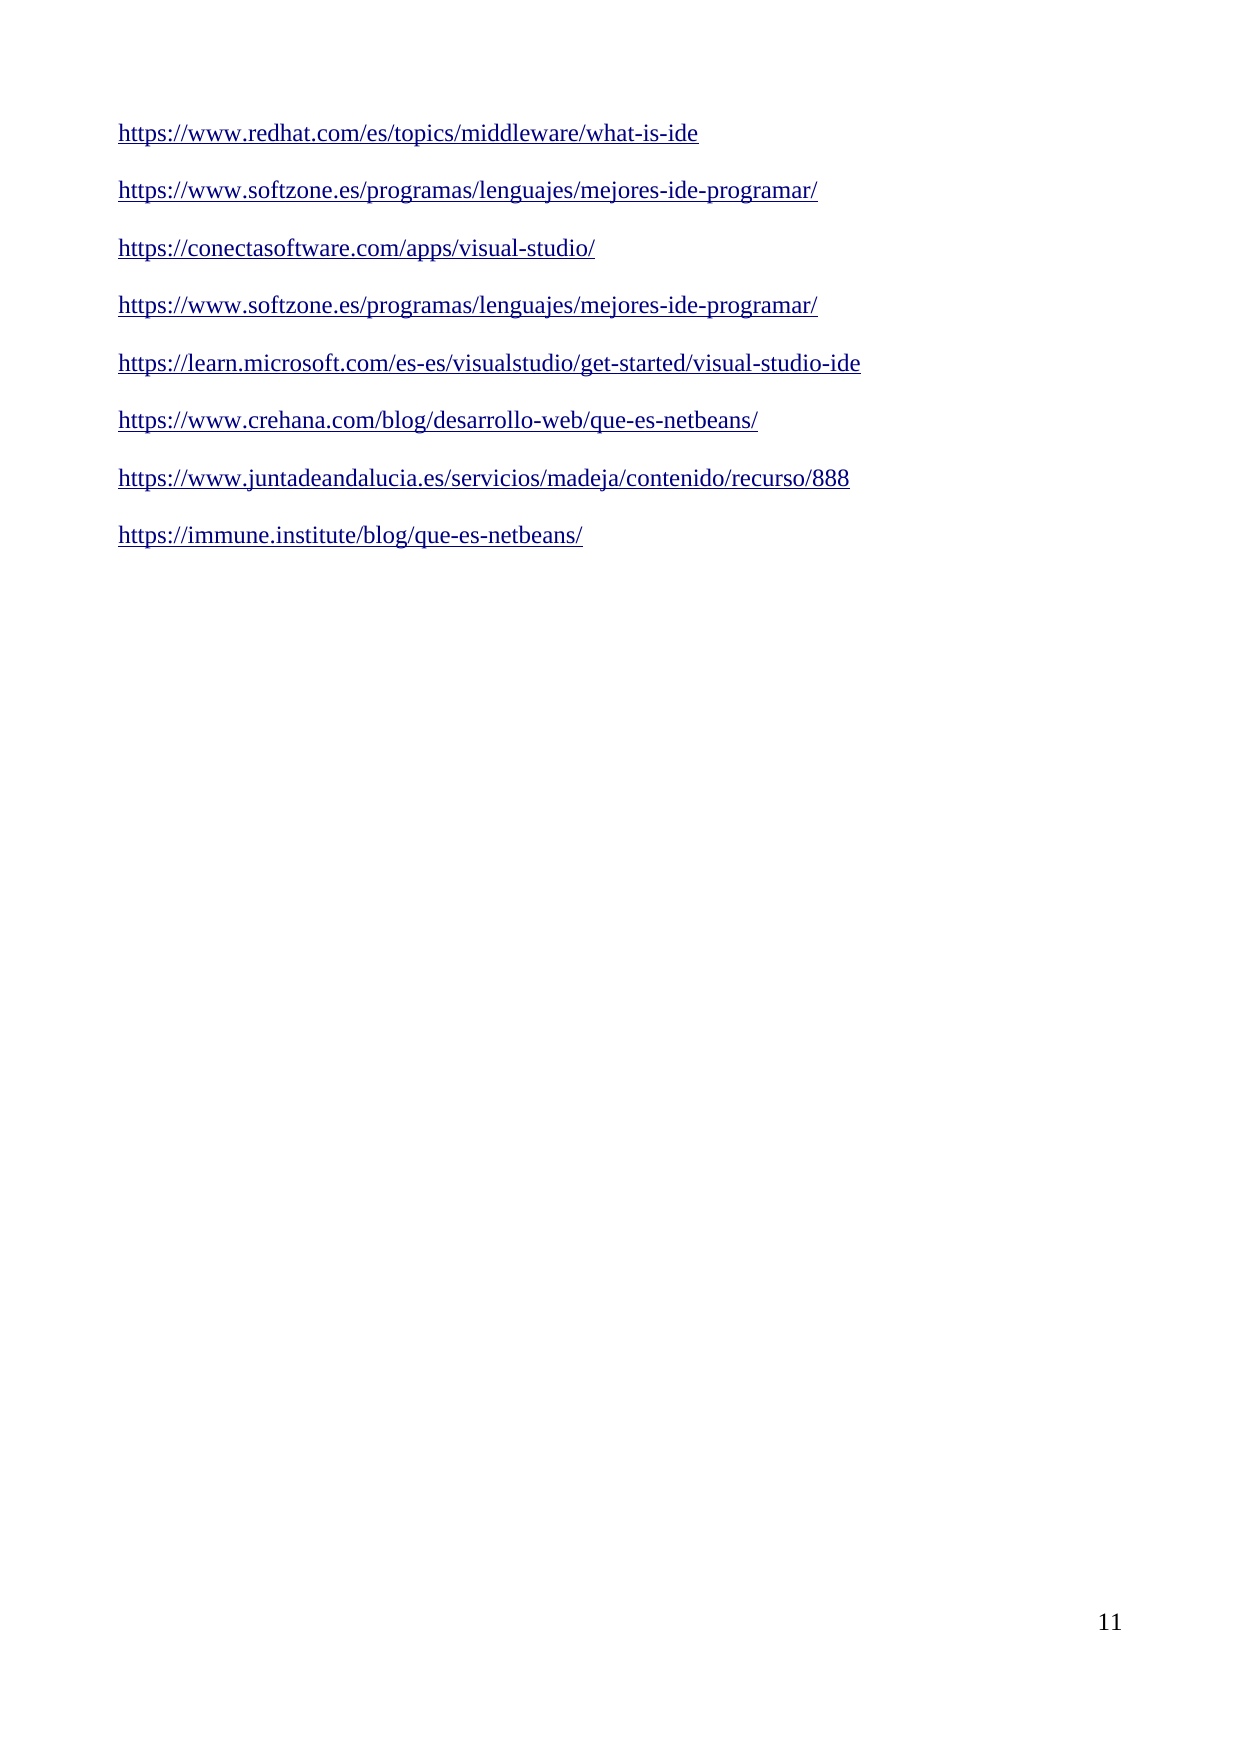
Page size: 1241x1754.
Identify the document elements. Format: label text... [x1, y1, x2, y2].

text https://www.juntadeandalucia.es/servicios/madeja/contenido/recurso/888 [118, 463, 1122, 492]
text https://immune.institute/blog/que-es-netbeans/ [118, 521, 1122, 549]
text https://learn.microsoft.com/es-es/visualstudio/get-started/visual-studio-ide [118, 348, 1122, 377]
text https://www.softzone.es/programas/lenguajes/mejores-ide-programar/ [118, 176, 1122, 204]
text https://www.crehana.com/blog/desarrollo-web/que-es-netbeans/ [118, 406, 1122, 434]
text https://www.redhat.com/es/topics/middleware/what-is-ide [118, 118, 1122, 147]
text https://conectasoftware.com/apps/visual-studio/ [118, 233, 1122, 262]
text https://www.softzone.es/programas/lenguajes/mejores-ide-programar/ [118, 291, 1122, 319]
